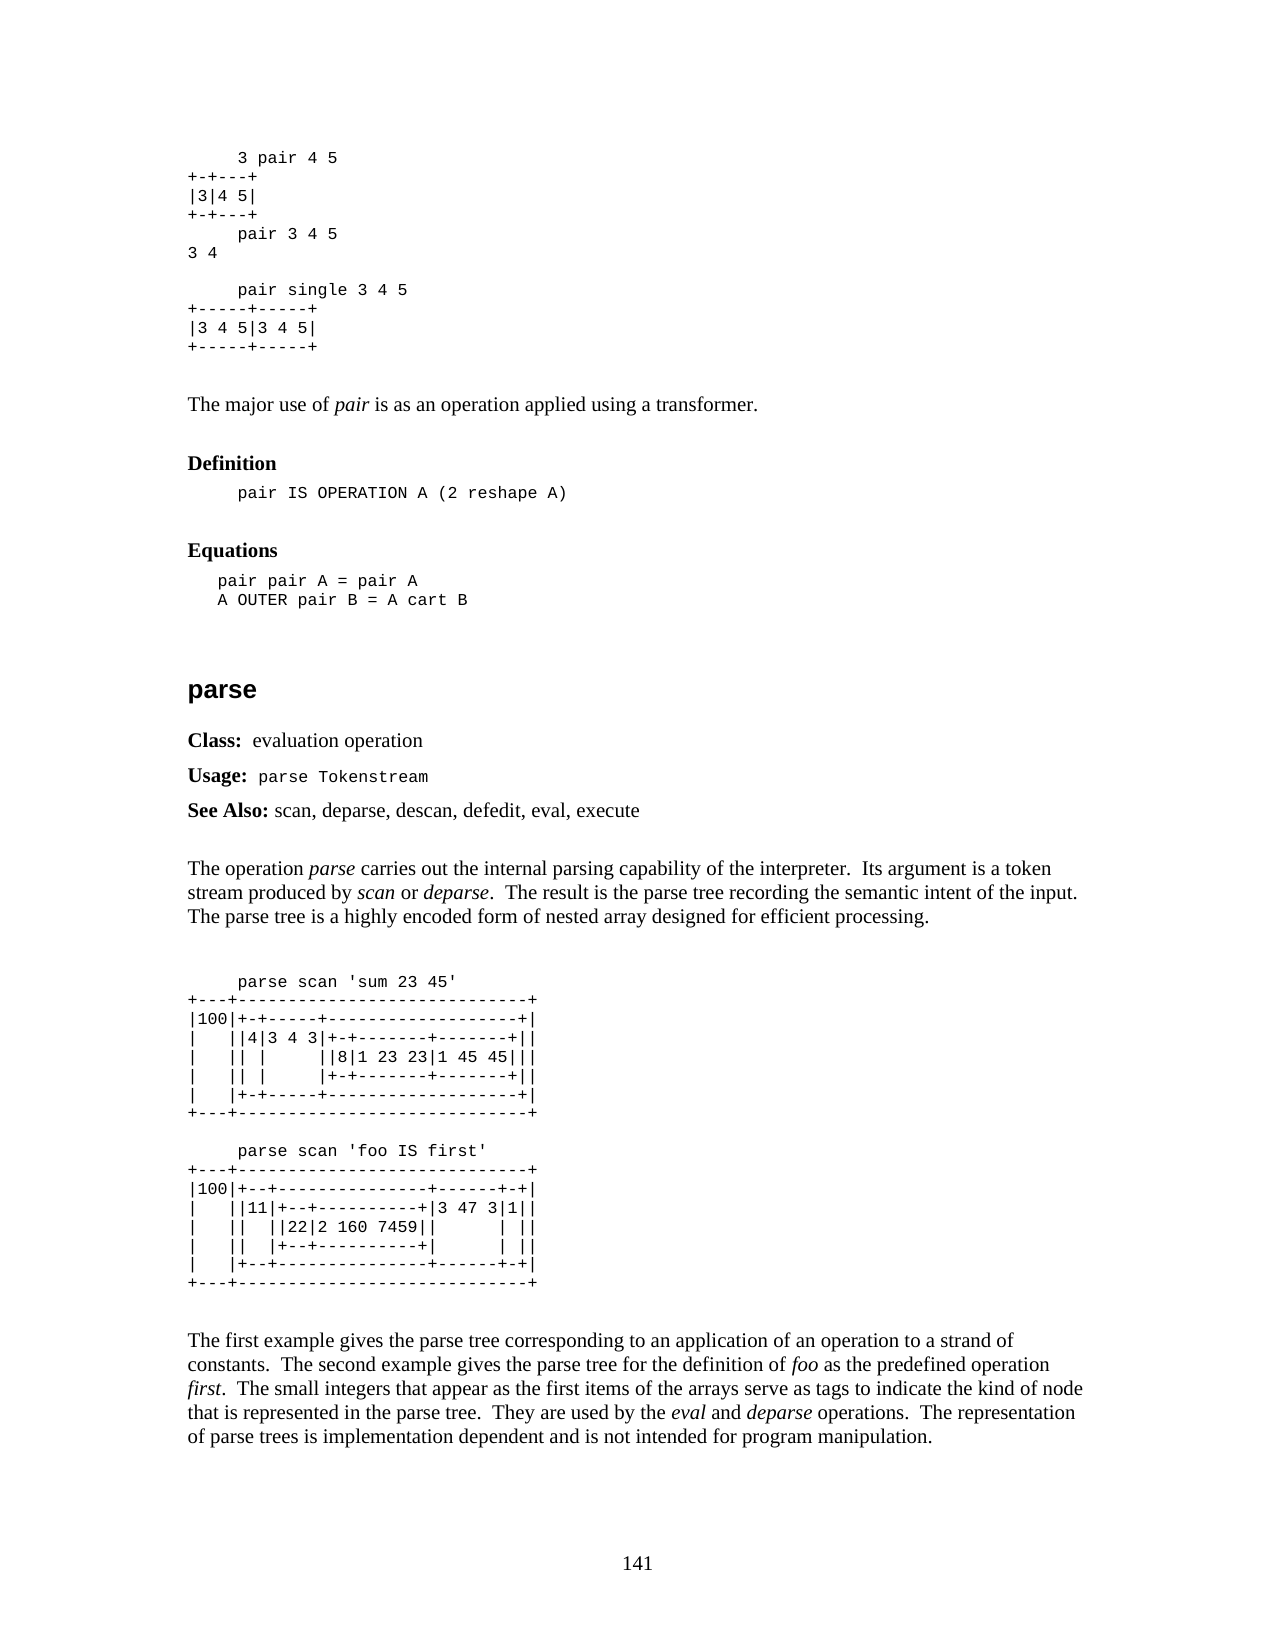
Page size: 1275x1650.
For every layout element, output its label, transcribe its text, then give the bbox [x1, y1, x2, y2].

text parse [187, 674, 1087, 704]
text Class: evaluation operation [187, 728, 1087, 752]
text pair IS OPERATION A (2 reshape A) [187, 485, 1087, 528]
text Equations [187, 538, 1087, 562]
text 3 pair 4 5 +-+---+ |3|4 5| +-+---+ pair 3 4 5 3 4 pair single 3 4 5 +-----+-----+ |3 4 5|3 4 5| +-----+-----+ [187, 150, 1087, 381]
text Definition [187, 450, 1087, 474]
text parse scan 'sum 23 45' +---+-----------------------------+ |100|+-+-----+-------------------+| | ||4|3 4 3|+-+-------+-------+|| | || | ||8|1 23 23|1 45 45||| | || | |+-+-------+-------+|| | |+-+-----+-------------------+| +---+-----------------------------+ parse scan 'foo IS first' +---+-----------------------------+ |100|+--+---------------+------+-+| | ||11|+--+----------+|3 47 3|1|| | || ||22|2 160 7459|| | || | || |+--+----------+| | || | |+--+---------------+------+-+| +---+-----------------------------+ [187, 973, 1087, 1318]
text See Also: scan, deparse, descan, defedit, eval, execute [187, 797, 1087, 846]
text pair pair A = pair A A OUTER pair B = A cart B [187, 573, 1087, 629]
text Usage: parse Tokenstream [187, 763, 1087, 787]
text The operation parse carries out the internal parsing capability of the interpreter. Its argument is a token stream produced by scan or deparse. The result is the parse tree recording the semantic intent of the input. The parse tree is a highly encoded form of nested array designed for efficient processing. [187, 856, 1087, 928]
text The major use of pair is as an operation applied using a transformer. [187, 392, 1087, 440]
text The first example gives the parse tree corresponding to an application of an operation to a strand of constants. The second example gives the parse tree for the definition of foo as the predefined operation first. The small integers that appear as the first items of the arrays serve as tags to indicate the kind of node that is represented in the parse tree. They are used by the eval and deparse operations. The representation of parse trees is implementation dependent and is not intended for program manipulation. [187, 1328, 1087, 1472]
